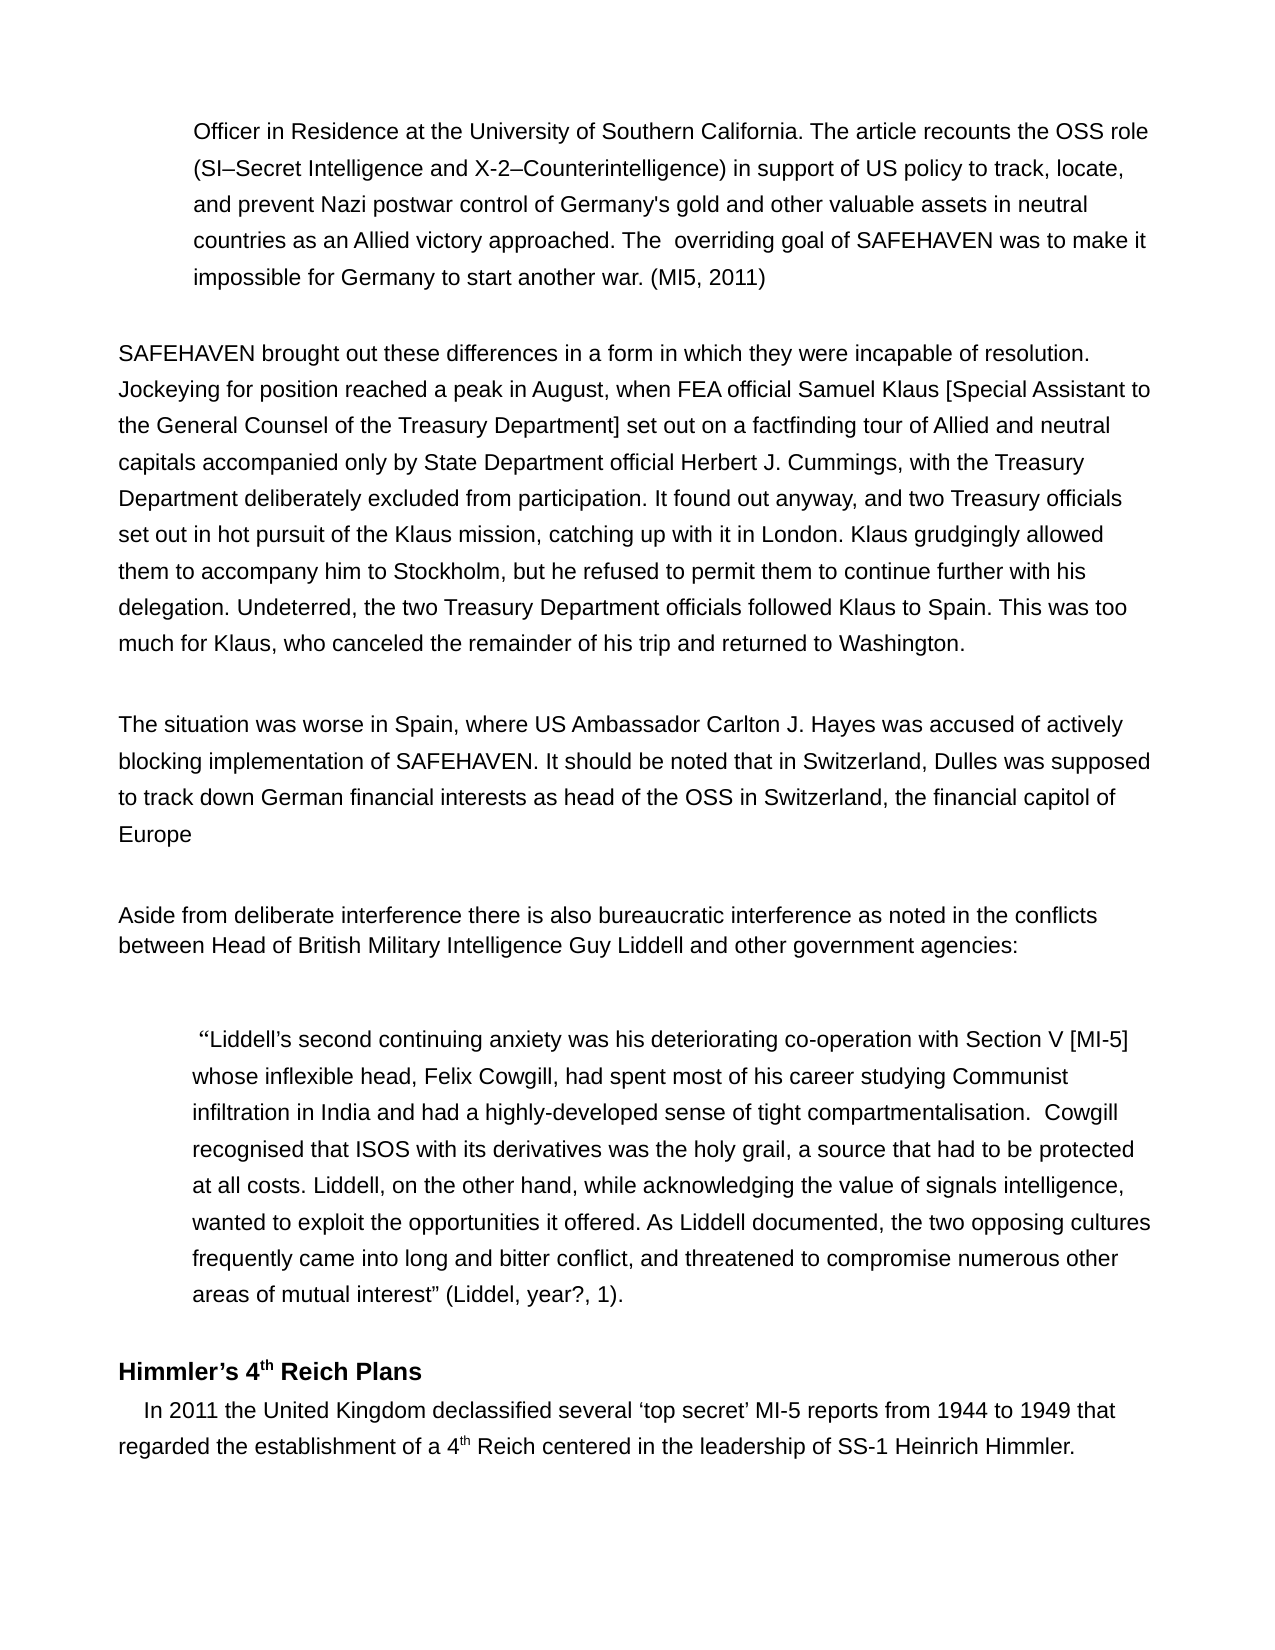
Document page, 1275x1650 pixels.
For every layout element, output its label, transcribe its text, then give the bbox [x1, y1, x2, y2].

text In 2011 the United Kingdom declassified several ‘top secret’ MI-5 reports from 1944 to 1949 that regarded the establishment of a 4th Reich centered in the leadership of SS-1 Heinrich Himmler. [118, 1397, 1157, 1459]
text “Liddell’s second continuing anxiety was his deteriorating co-operation with Section V [MI-5] whose inflexible head, Felix Cowgill, had spent most of his career studying Communist infiltration in India and had a highly-developed sense of tight compartmentalisation. Cowgill recognised that ISOS with its derivatives was the holy grail, a source that had to be protected at all costs. Liddell, on the other hand, while acknowledging the value of signals intelligence, wanted to exploit the opportunities it offered. As Liddell documented, the two opposing cultures frequently came into long and bitter conflict, and threatened to compromise numerous other areas of mutual interest” (Liddel, year?, 1). [192, 1024, 1157, 1307]
text Aside from deliberate interference there is also bureaucratic interference as noted in the conflicts between Head of British Military Intelligence Guy Liddell and other government agencies: [118, 902, 1157, 958]
text SAFEHAVEN brought out these differences in a form in which they were incapable of resolution. Jockeying for position reached a peak in August, when FEA official Samuel Klaus [Special Assistant to the General Counsel of the Treasury Department] set out on a factfinding tour of Allied and neutral capitals accompanied only by State Department official Herbert J. Cummings, with the Treasury Department deliberately excluded from participation. It found out anyway, and two Treasury officials set out in hot pursuit of the Klaus mission, catching up with it in London. Klaus grudgingly allowed them to accompany him to Stockholm, but he refused to permit them to continue further with his delegation. Undeterred, the two Treasury Department officials followed Klaus to Spain. This was too much for Klaus, who canceled the remainder of his trip and returned to Washington. [118, 339, 1157, 657]
text Officer in Residence at the University of Southern California. The article recounts the OSS role (SI–Secret Intelligence and X-2–Counterintelligence) in support of US policy to track, locate, and prevent Nazi postwar control of Germany's gold and other valuable assets in neutral countries as an Allied victory approached. The overriding goal of SAFEHAVEN was to make it impossible for Germany to start another war. (MI5, 2011) [193, 118, 1157, 290]
text The situation was worse in Spain, where US Ambassador Carlton J. Hayes was accused of actively blocking implementation of SAFEHAVEN. It should be noted that in Switzerland, Dulles was supposed to track down German financial interests as head of the OSS in Switzerland, the financial capitol of Europe [118, 711, 1157, 847]
text Himmler’s 4th Reich Plans [118, 1357, 1157, 1386]
